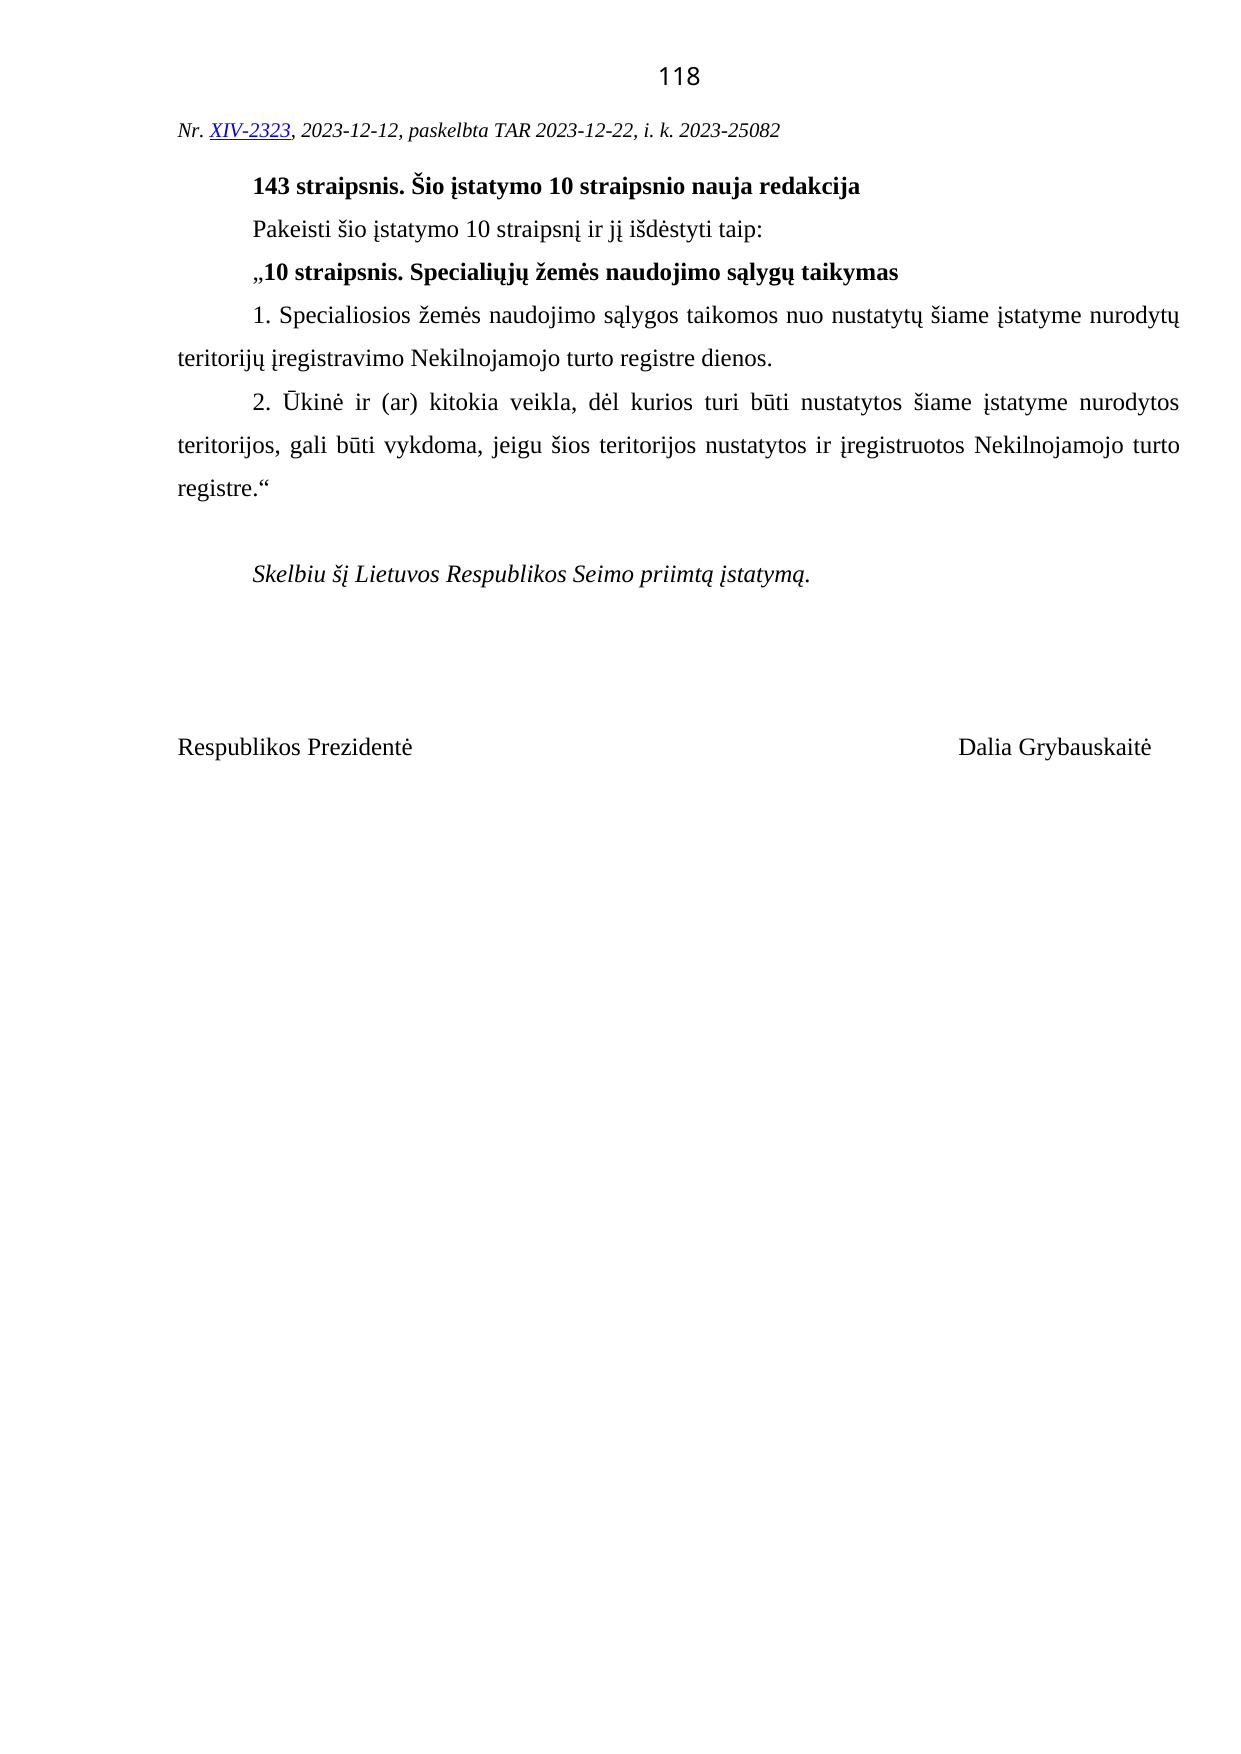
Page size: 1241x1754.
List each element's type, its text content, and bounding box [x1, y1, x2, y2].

text Nr. XIV-2323, 2023-12-12, paskelbta TAR 2023-12-22, i. k. 2023-25082 [177, 118, 1181, 142]
text Pakeisti šio įstatymo 10 straipsnį ir jį išdėstyti taip: [177, 214, 1181, 243]
text 2. Ūkinė ir (ar) kitokia veikla, dėl kurios turi būti nustatytos šiame įstatyme nurodytos teritorijos, gali būti vykdoma, jeigu šios teritorijos nustatytos ir įregistruotos Nekilnojamojo turto registre.“ [177, 387, 1181, 502]
text „10 straipsnis. Specialiųjų žemės naudojimo sąlygų taikymas [177, 257, 1181, 286]
text 1. Specialiosios žemės naudojimo sąlygos taikomos nuo nustatytų šiame įstatyme nurodytų teritorijų įregistravimo Nekilnojamojo turto registre dienos. [177, 300, 1181, 372]
text 143 straipsnis. Šio įstatymo 10 straipsnio nauja redakcija [177, 171, 1181, 200]
text Respublikos Prezidentė Dalia Grybauskaitė [177, 732, 1181, 760]
text Skelbiu šį Lietuvos Respublikos Seimo priimtą įstatymą. [177, 559, 1181, 588]
